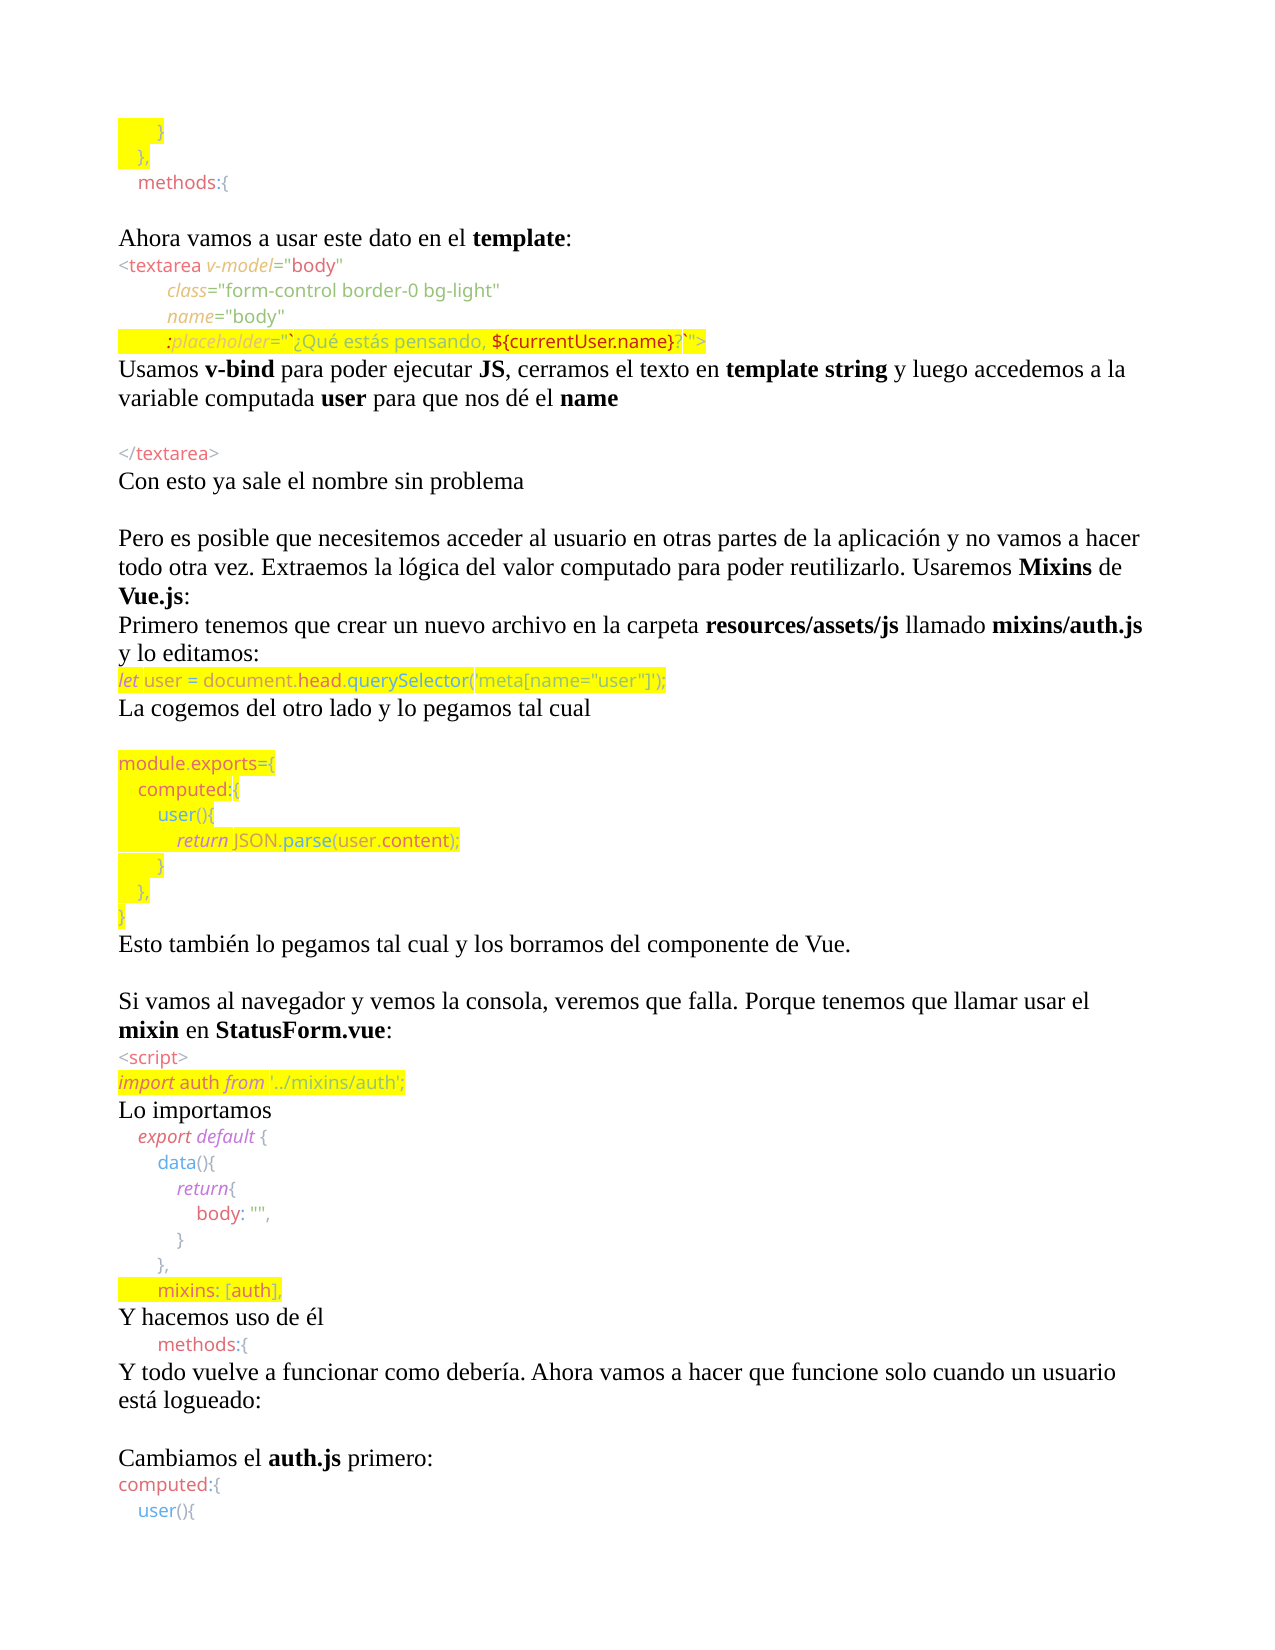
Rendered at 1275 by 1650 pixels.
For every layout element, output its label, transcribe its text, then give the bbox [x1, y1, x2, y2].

text let user = document.head.querySelector('meta[name="user"]'); La cogemos del otro lado y lo pegamos tal cual [118, 667, 1157, 750]
text Esto también lo pegamos tal cual y los borramos del componente de Vue. [118, 929, 1157, 958]
text computed:{ user(){ [118, 1472, 1157, 1523]
text Ahora vamos a usar este dato en el template: [118, 223, 1157, 252]
text Y todo vuelve a funcionar como debería. Ahora vamos a hacer que funcione solo cuando un usuario está logueado: [118, 1357, 1157, 1414]
text Si vamos al navegador y vemos la consola, veremos que falla. Porque tenemos que llamar usar el mixin en StatusForm.vue: [118, 986, 1157, 1044]
text Pero es posible que necesitemos acceder al usuario en otras partes de la aplicación y no vamos a hacer todo otra vez. Extraemos la lógica del valor computado para poder reutilizarlo. Usaremos Mixins de Vue.js: [118, 495, 1157, 610]
text } }, methods:{ [118, 118, 1157, 195]
text Primero tenemos que crear un nuevo archivo en la carpeta resources/assets/js llamado mixins/auth.js y lo editamos: [118, 610, 1157, 667]
text Lo importamos export default { data(){ return{ body: "", } }, mixins: [auth], [118, 1095, 1157, 1302]
text Con esto ya sale el nombre sin problema [118, 466, 1157, 495]
text module.exports={ computed:{ user(){ return JSON.parse(user.content); } }, } [118, 750, 1157, 929]
text <textarea v-model="body" class="form-control border-0 bg-light" name="body" :placeholder="`¿Qué estás pensando, ${currentUser.name}?`"> [118, 252, 1157, 354]
text Y hacemos uso de él methods:{ [118, 1302, 1157, 1357]
text Cambiamos el auth.js primero: [118, 1443, 1157, 1472]
text Usamos v-bind para poder ejecutar JS, cerramos el texto en template string y luego accedemos a la variable computada user para que nos dé el name </textarea> [118, 354, 1157, 466]
text <script> import auth from '../mixins/auth'; [118, 1044, 1157, 1095]
